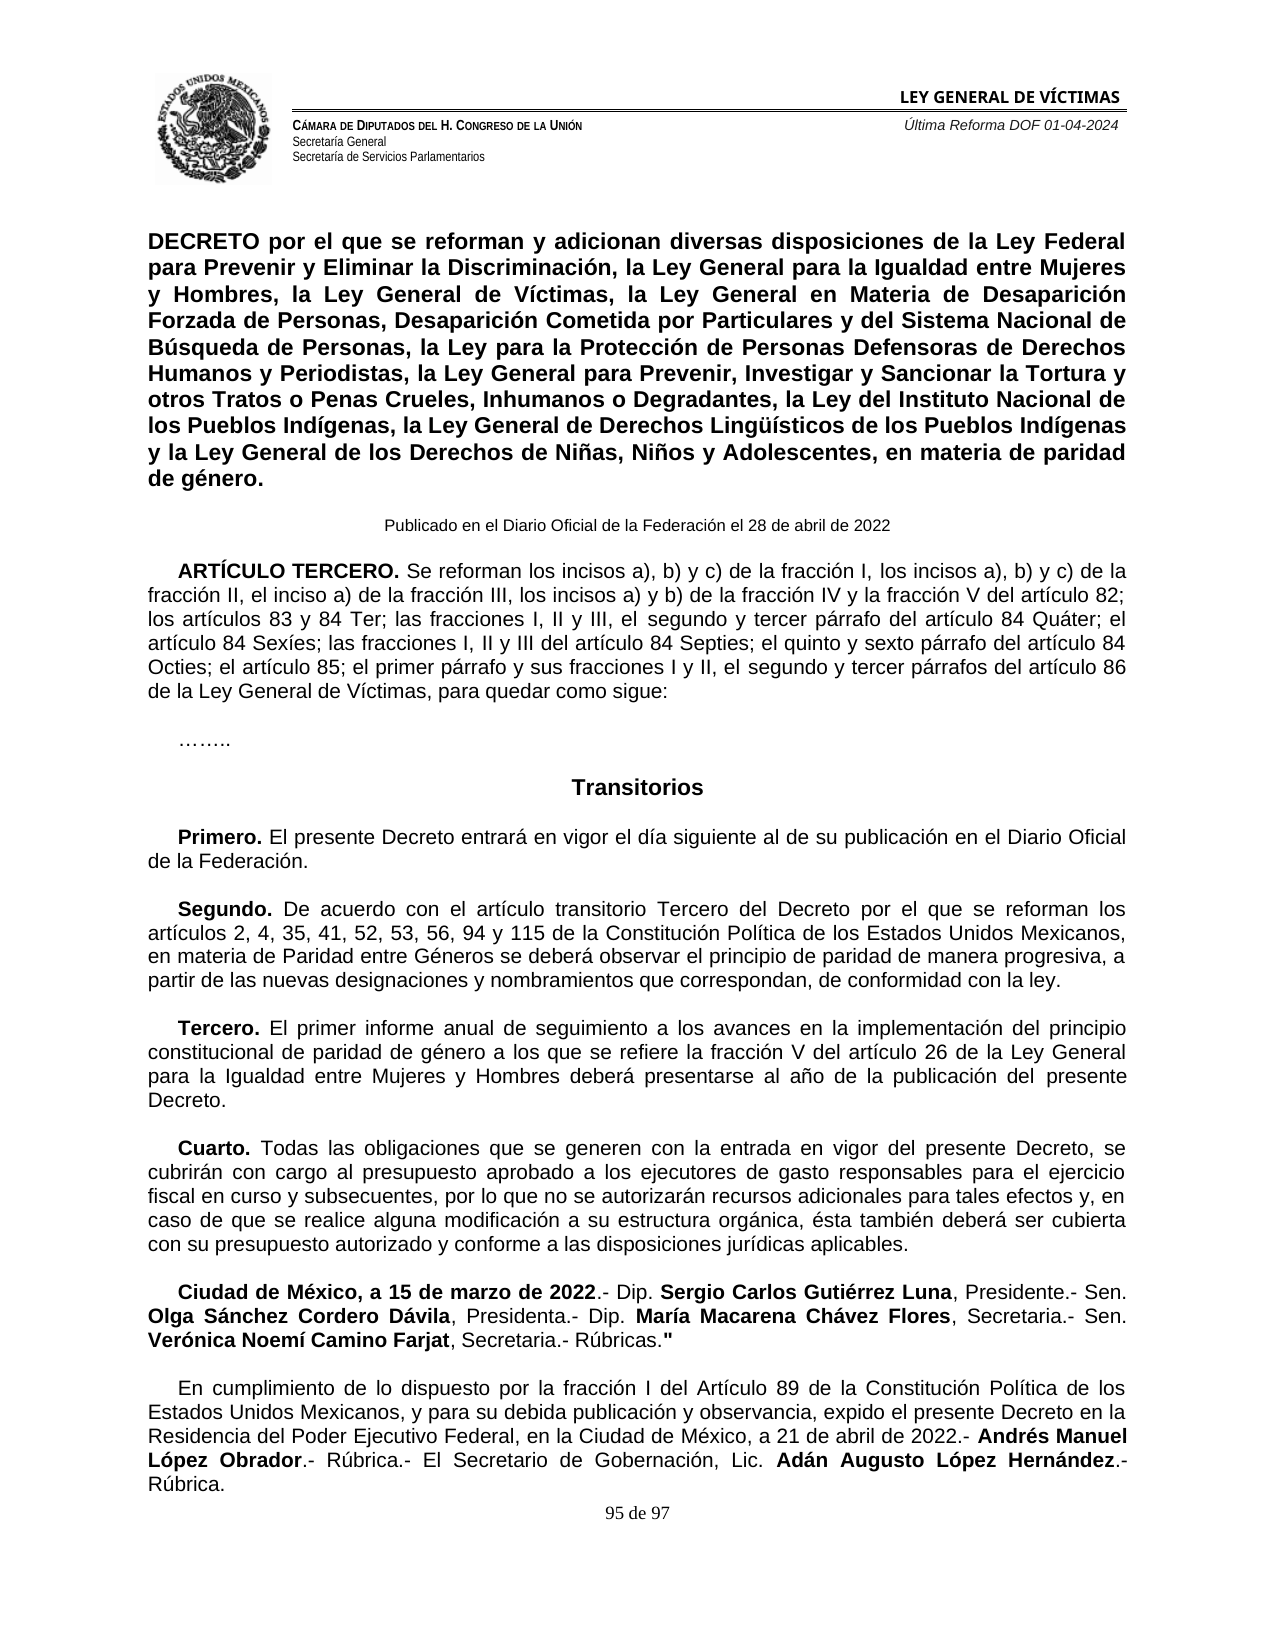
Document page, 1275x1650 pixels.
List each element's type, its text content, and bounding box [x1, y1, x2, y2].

text DECRETO por el que se reforman y adicionan diversas disposiciones de la Ley Federal para Prevenir y Eliminar la Discriminación, la Ley General para la Igualdad entre Mujeres y Hombres, la Ley General de Víctimas, la Ley General en Materia de Desaparición Forzada de Personas, Desaparición Cometida por Particulares y del Sistema Nacional de Búsqueda de Personas, la Ley para la Protección de Personas Defensoras de Derechos Humanos y Periodistas, la Ley General para Prevenir, Investigar y Sancionar la Tortura y otros Tratos o Penas Crueles, Inhumanos o Degradantes, la Ley del Instituto Nacional de los Pueblos Indígenas, la Ley General de Derechos Lingüísticos de los Pueblos Indígenas y la Ley General de los Derechos de Niñas, Niños y Adolescentes, en materia de paridad de género. [148, 228, 1127, 492]
text …….. [148, 726, 1127, 750]
text Ciudad de México, a 15 de marzo de 2022.- Dip. Sergio Carlos Gutiérrez Luna, Presidente.- Sen. Olga Sánchez Cordero Dávila, Presidenta.- Dip. María Macarena Chávez Flores, Secretaria.- Sen. Verónica Noemí Camino Farjat, Secretaria.- Rúbricas." [148, 1280, 1127, 1352]
text Transitorios [148, 774, 1127, 801]
text Publicado en el Diario Oficial de la Federación el 28 de abril de 2022 [148, 516, 1127, 535]
text En cumplimiento de lo dispuesto por la fracción I del Artículo 89 de la Constitución Política de los Estados Unidos Mexicanos, y para su debida publicación y observancia, expido el presente Decreto en la Residencia del Poder Ejecutivo Federal, en la Ciudad de México, a 21 de abril de 2022.- Andrés Manuel López Obrador.- Rúbrica.- El Secretario de Gobernación, Lic. Adán Augusto López Hernández.- Rúbrica. [148, 1376, 1127, 1495]
text ARTÍCULO TERCERO. Se reforman los incisos a), b) y c) de la fracción I, los incisos a), b) y c) de la fracción II, el inciso a) de la fracción III, los incisos a) y b) de la fracción IV y la fracción V del artículo 82; los artículos 83 y 84 Ter; las fracciones I, II y III, el segundo y tercer párrafo del artículo 84 Quáter; el artículo 84 Sexíes; las fracciones I, II y III del artículo 84 Septies; el quinto y sexto párrafo del artículo 84 Octies; el artículo 85; el primer párrafo y sus fracciones I y II, el segundo y tercer párrafos del artículo 86 de la Ley General de Víctimas, para quedar como sigue: [148, 559, 1127, 702]
text Segundo. De acuerdo con el artículo transitorio Tercero del Decreto por el que se reforman los artículos 2, 4, 35, 41, 52, 53, 56, 94 y 115 de la Constitución Política de los Estados Unidos Mexicanos, en materia de Paridad entre Géneros se deberá observar el principio de paridad de manera progresiva, a partir de las nuevas designaciones y nombramientos que correspondan, de conformidad con la ley. [148, 896, 1127, 992]
text Tercero. El primer informe anual de seguimiento a los avances en la implementación del principio constitucional de paridad de género a los que se refiere la fracción V del artículo 26 de la Ley General para la Igualdad entre Mujeres y Hombres deberá presentarse al año de la publicación del presente Decreto. [148, 1016, 1127, 1112]
text Primero. El presente Decreto entrará en vigor el día siguiente al de su publicación en el Diario Oficial de la Federación. [148, 824, 1127, 872]
text Cuarto. Todas las obligaciones que se generen con la entrada en vigor del presente Decreto, se cubrirán con cargo al presupuesto aprobado a los ejecutores de gasto responsables para el ejercicio fiscal en curso y subsecuentes, por lo que no se autorizarán recursos adicionales para tales efectos y, en caso de que se realice alguna modificación a su estructura orgánica, ésta también deberá ser cubierta con su presupuesto autorizado y conforme a las disposiciones jurídicas aplicables. [148, 1136, 1127, 1256]
